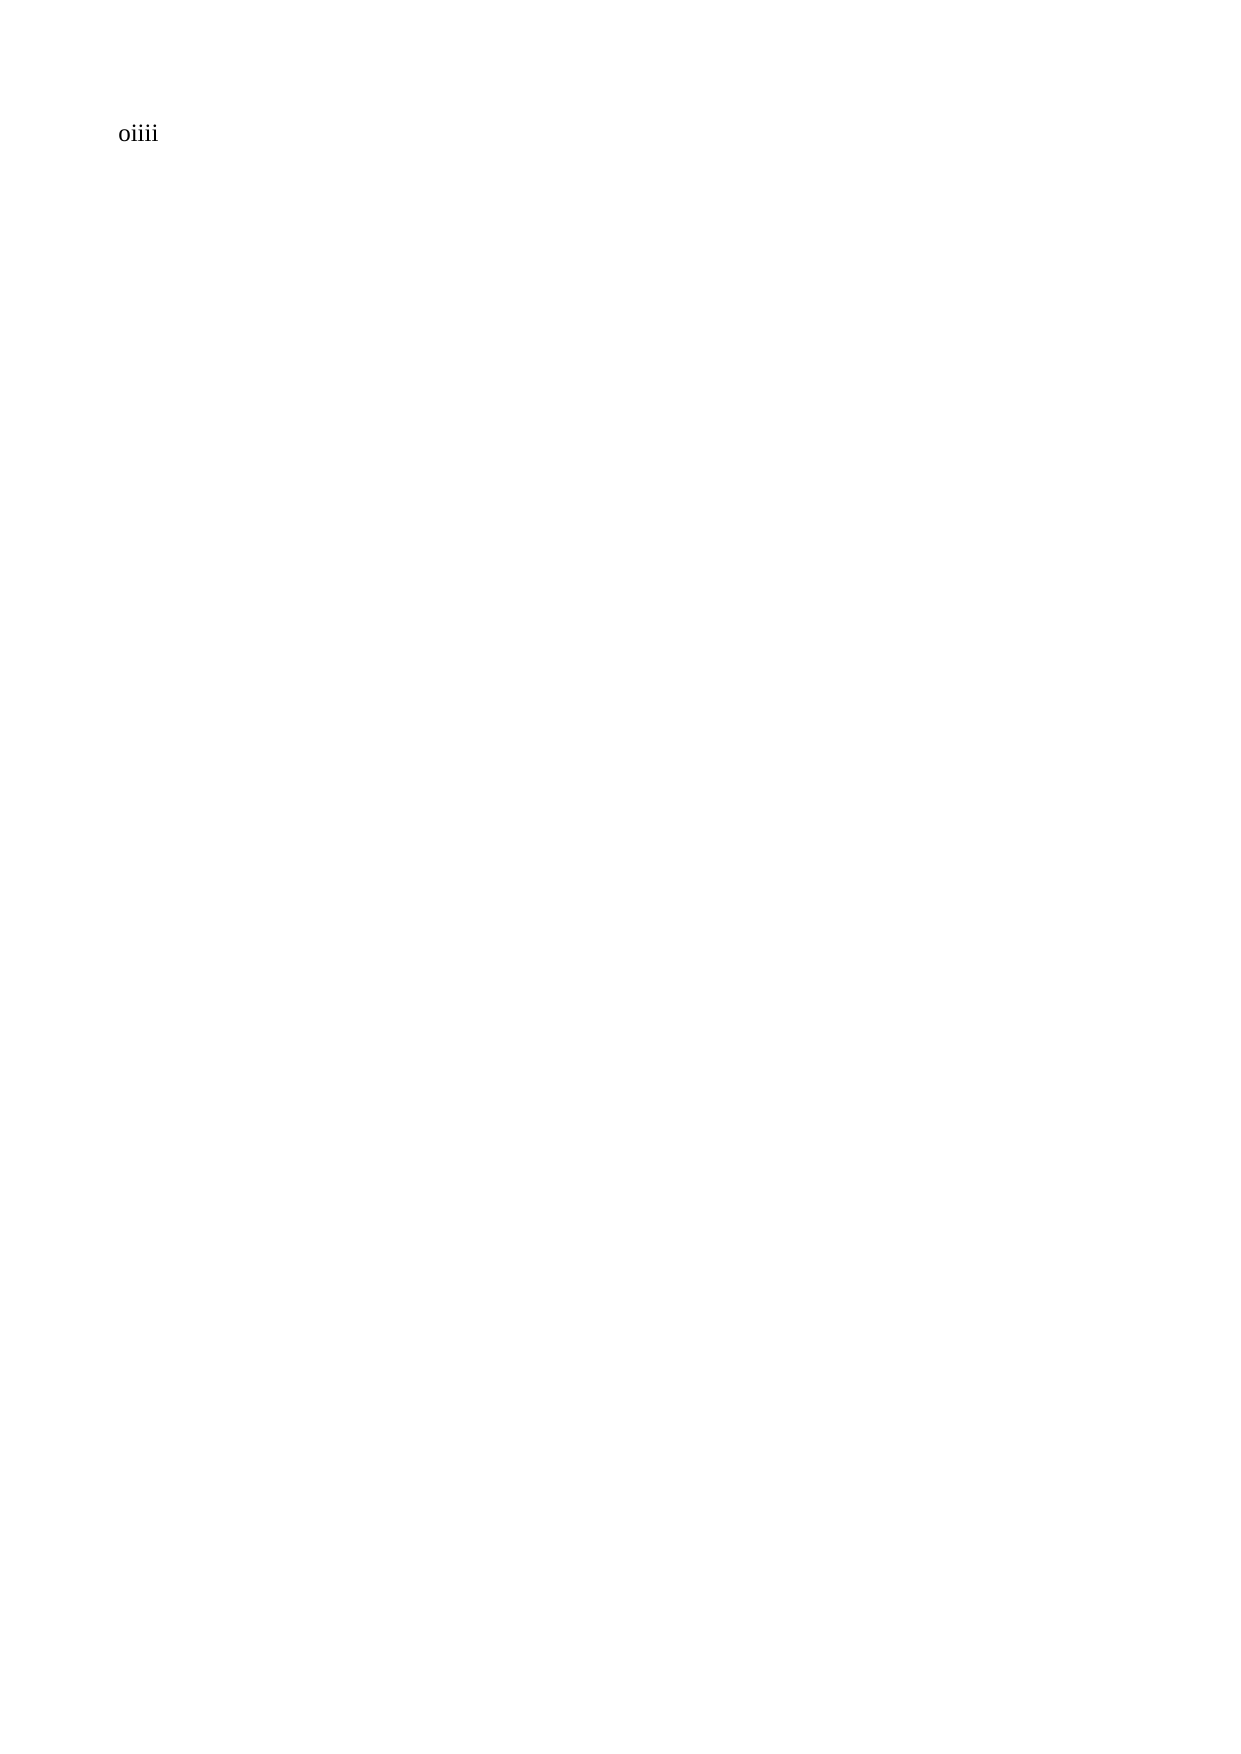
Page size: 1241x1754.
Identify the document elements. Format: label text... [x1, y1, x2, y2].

text oiiii [118, 118, 1122, 147]
